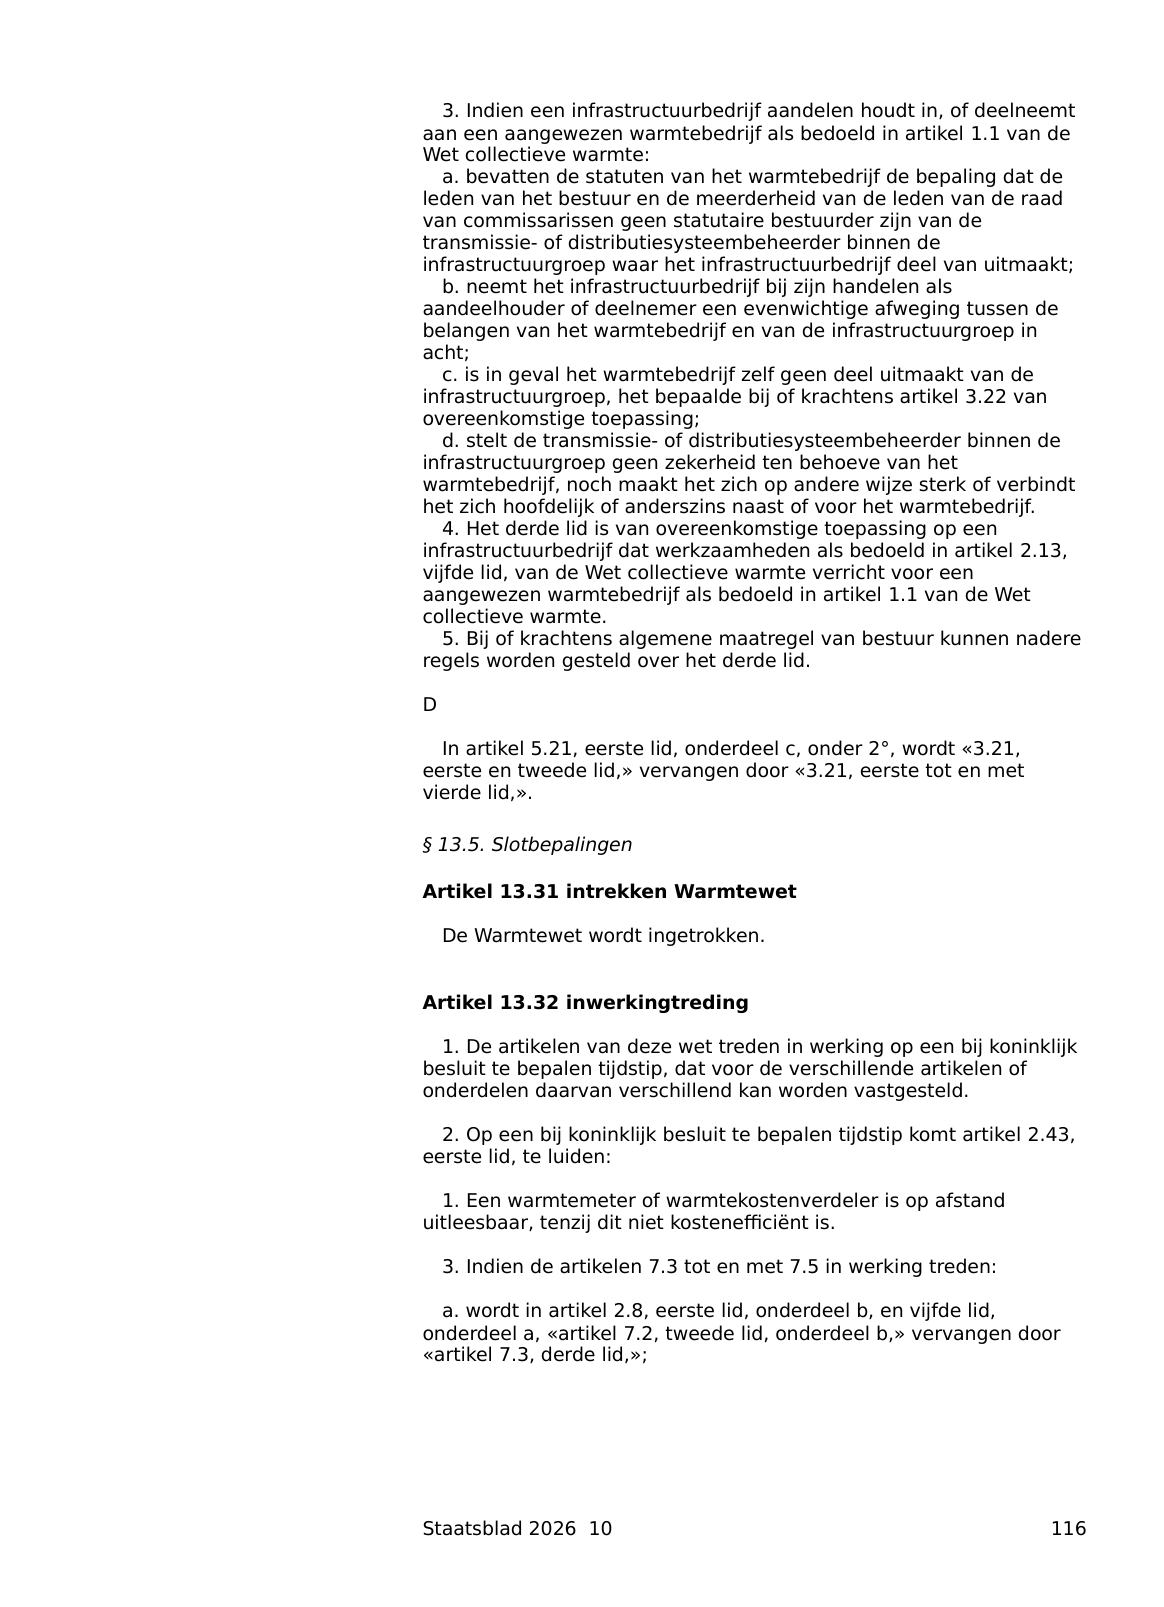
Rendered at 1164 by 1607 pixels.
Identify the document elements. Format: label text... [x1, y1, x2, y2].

text De Warmtewet wordt ingetrokken. [422, 925, 1087, 947]
subtitle Artikel 13.31 intrekken Warmtewet [422, 881, 1087, 903]
text c. is in geval het warmtebedrijf zelf geen deel uitmaakt van de infrastructuurgroep, het bepaalde bij of krachtens artikel 3.22 van overeenkomstige toepassing; [422, 364, 1087, 430]
text 3. Indien een infrastructuurbedrijf aandelen houdt in, of deelneemt aan een aangewezen warmtebedrijf als bedoeld in artikel 1.1 van de Wet collectieve warmte: [422, 100, 1087, 166]
text d. stelt de transmissie- of distributiesysteembeheerder binnen de infrastructuurgroep geen zekerheid ten behoeve van het warmtebedrijf, noch maakt het zich op andere wijze sterk of verbindt het zich hoofdelijk of anderszins naast of voor het warmtebedrijf. [422, 430, 1087, 518]
text b. neemt het infrastructuurbedrijf bij zijn handelen als aandeelhouder of deelnemer een evenwichtige afweging tussen de belangen van het warmtebedrijf en van de infrastructuurgroep in acht; [422, 276, 1087, 364]
text a. wordt in artikel 2.8, eerste lid, onderdeel b, en vijfde lid, onderdeel a, «artikel 7.2, tweede lid, onderdeel b,» vervangen door «artikel 7.3, derde lid,»; [422, 1300, 1087, 1366]
text In artikel 5.21, eerste lid, onderdeel c, onder 2°, wordt «3.21, eerste en tweede lid,» vervangen door «3.21, eerste tot en met vierde lid,». [422, 738, 1087, 804]
text 1. De artikelen van deze wet treden in werking op een bij koninklijk besluit te bepalen tijdstip, dat voor de verschillende artikelen of onderdelen daarvan verschillend kan worden vastgesteld. [422, 1036, 1087, 1102]
text 5. Bij of krachtens algemene maatregel van bestuur kunnen nadere regels worden gesteld over het derde lid. [422, 628, 1087, 672]
subtitle § 13.5. Slotbepalingen [422, 834, 1087, 856]
text 3. Indien de artikelen 7.3 tot en met 7.5 in werking treden: [422, 1256, 1087, 1278]
text 1. Een warmtemeter of warmtekostenverdeler is op afstand uitleesbaar, tenzij dit niet kostenefficiënt is. [422, 1190, 1087, 1234]
subtitle Artikel 13.32 inwerkingtreding [422, 992, 1087, 1014]
text D [422, 694, 1087, 716]
text 4. Het derde lid is van overeenkomstige toepassing op een infrastructuurbedrijf dat werkzaamheden als bedoeld in artikel 2.13, vijfde lid, van de Wet collectieve warmte verricht voor een aangewezen warmtebedrijf als bedoeld in artikel 1.1 van de Wet collectieve warmte. [422, 518, 1087, 628]
text a. bevatten de statuten van het warmtebedrijf de bepaling dat de leden van het bestuur en de meerderheid van de leden van de raad van commissarissen geen statutaire bestuurder zijn van de transmissie- of distributiesysteembeheerder binnen de infrastructuurgroep waar het infrastructuurbedrijf deel van uitmaakt; [422, 166, 1087, 276]
text 2. Op een bij koninklijk besluit te bepalen tijdstip komt artikel 2.43, eerste lid, te luiden: [422, 1124, 1087, 1168]
